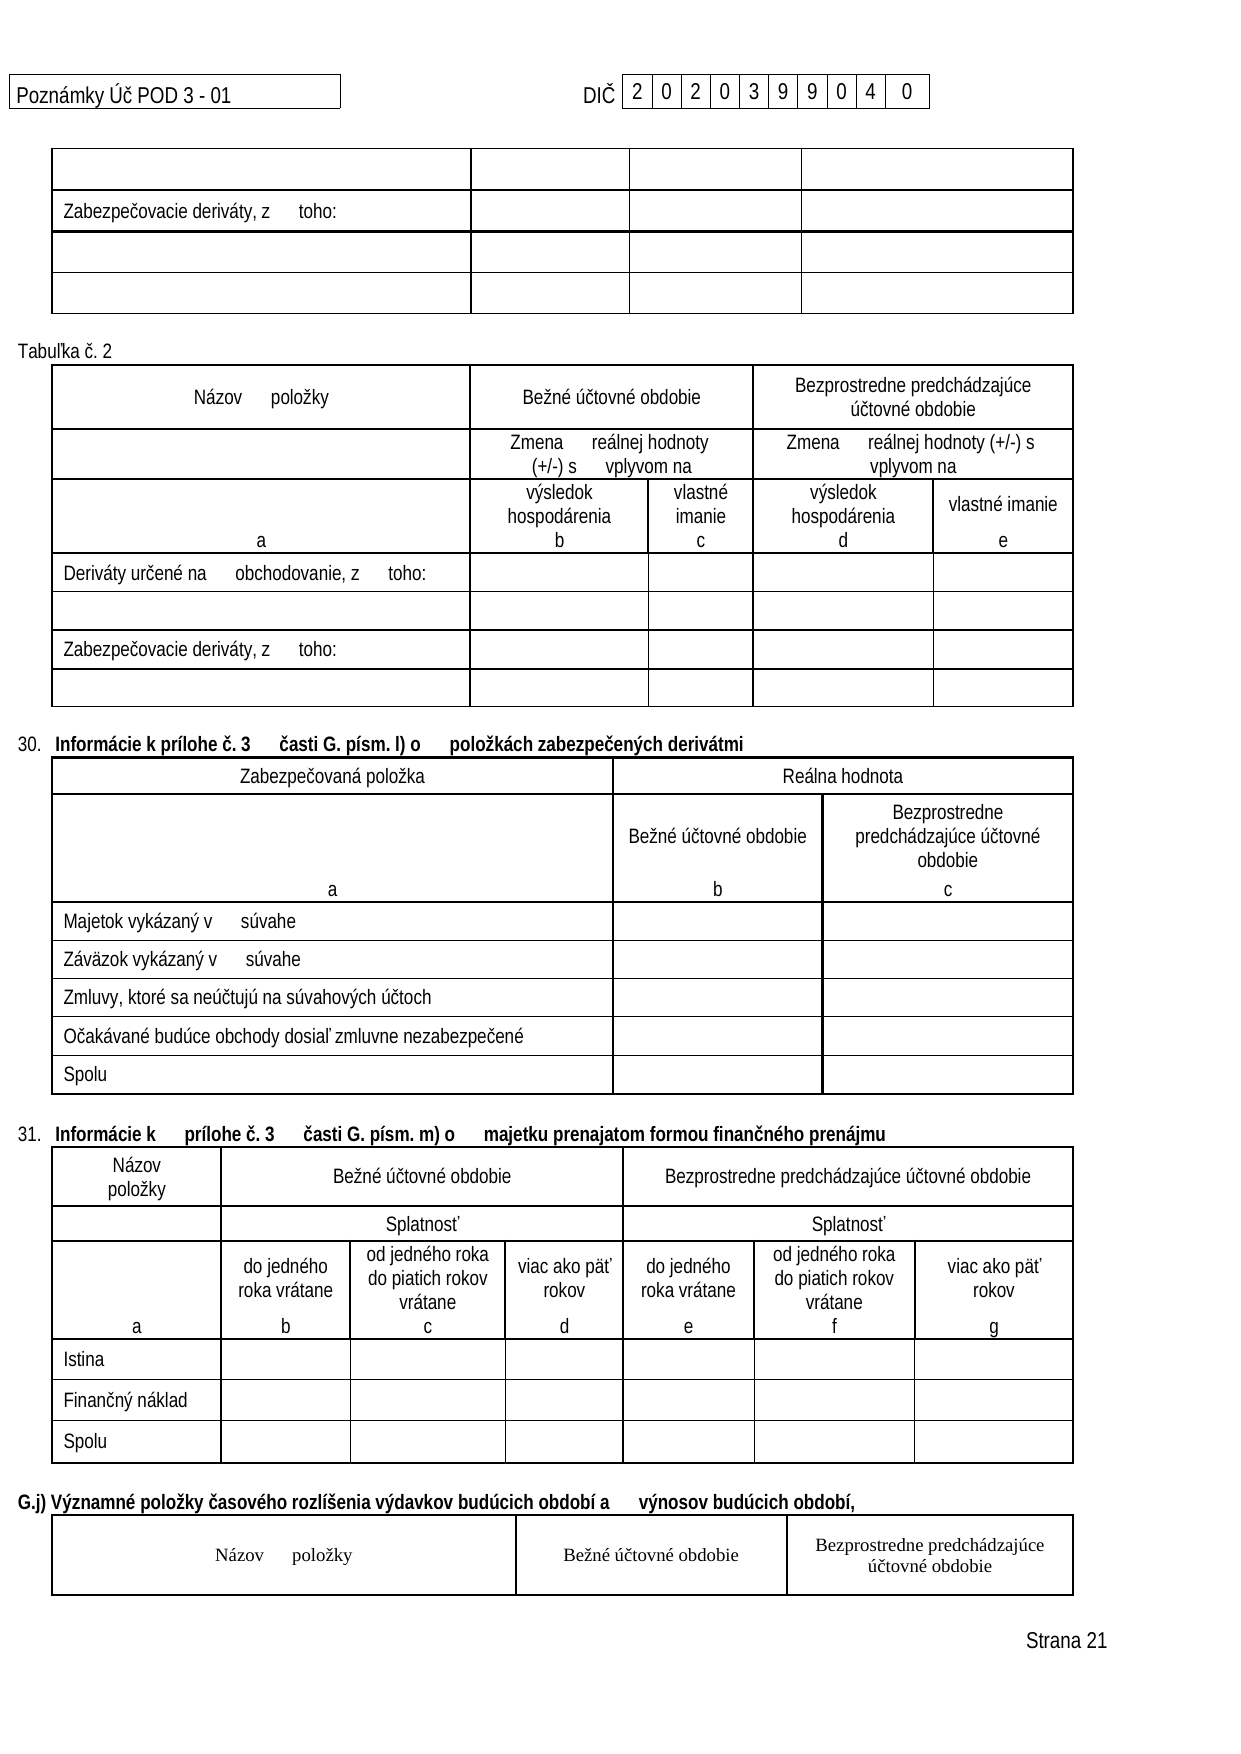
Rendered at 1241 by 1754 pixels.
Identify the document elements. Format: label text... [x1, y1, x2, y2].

table_cell [53, 795, 612, 877]
list Informácie k prílohe č. 3 časti G. písm. l) o položkách zabezpečených derivátmi [18, 732, 1107, 756]
table_cell [802, 191, 1072, 230]
table_cell e [624, 1314, 753, 1337]
table_cell b [471, 528, 647, 552]
table_cell viac ako päť rokov [506, 1242, 622, 1313]
table_cell [754, 592, 933, 629]
table_cell c [649, 528, 752, 552]
table_cell [614, 979, 821, 1016]
table_cell [53, 149, 470, 189]
table_cell [934, 631, 1072, 667]
table_cell [802, 149, 1072, 189]
text Tabuľka č. 2 [18, 339, 1107, 363]
table_header Bezprostredne predchádzajúce účtovné obdobie [754, 366, 1072, 428]
table_cell [630, 191, 801, 230]
table_cell [649, 554, 752, 591]
table_cell [624, 1380, 754, 1420]
table_header Reálna hodnota [614, 759, 1072, 793]
table_cell [755, 1380, 914, 1420]
table_cell [824, 979, 1072, 1016]
table_cell a [53, 1314, 220, 1337]
table_cell [53, 480, 469, 528]
table_cell [755, 1421, 914, 1462]
table_header Bežné účtovné obdobie [471, 366, 752, 428]
table_cell [934, 670, 1072, 706]
table_cell do jedného roka vrátane [624, 1242, 753, 1313]
text G.j) Významné položky časového rozlíšenia výdavkov budúcich období a výnosov budúcich období, [18, 1490, 1107, 1514]
table_cell Istina [53, 1340, 220, 1379]
table_cell vlastné imanie [649, 480, 752, 528]
table_cell [614, 1056, 821, 1093]
table_cell [824, 1056, 1072, 1093]
table_cell Zmena reálnej hodnoty (+/-) s vplyvom na [754, 430, 1072, 478]
table_cell Zabezpečovacie deriváty, z toho: [53, 191, 470, 230]
table_cell [506, 1421, 622, 1462]
table_cell výsledok hospodárenia [754, 480, 932, 528]
table_cell [755, 1340, 914, 1379]
table_cell Bežné účtovné obdobie [614, 795, 821, 877]
table_cell od jedného roka do piatich rokov vrátane [351, 1242, 504, 1313]
table_header Názov položky [53, 366, 469, 428]
table_cell [506, 1380, 622, 1420]
table_cell [649, 592, 752, 629]
table_cell [934, 554, 1072, 591]
table_header Bezprostredne predchádzajúce účtovné obdobie [624, 1148, 1072, 1205]
table_cell [614, 1017, 821, 1055]
table_cell [915, 1421, 1072, 1462]
table_cell [351, 1340, 505, 1379]
table_cell od jedného roka do piatich rokov vrátane [755, 1242, 914, 1313]
table_cell [915, 1340, 1072, 1379]
table_header Bežné účtovné obdobie [517, 1516, 786, 1594]
table_cell [754, 631, 933, 667]
table_cell [614, 941, 821, 978]
table_cell d [506, 1314, 622, 1337]
table_cell [624, 1421, 754, 1462]
table_cell [754, 554, 933, 591]
table_cell [53, 592, 469, 629]
table_header Názov položky [53, 1516, 515, 1594]
list Informácie k prílohe č. 3 časti G. písm. m) o majetku prenajatom formou finančného prenájmu [18, 1122, 1107, 1146]
table_cell e [934, 528, 1072, 552]
table_cell b [614, 877, 821, 901]
table_cell [754, 670, 933, 706]
table_cell a [53, 528, 469, 552]
table_cell [630, 149, 801, 189]
table_cell [802, 273, 1072, 313]
table_cell [53, 1242, 220, 1313]
table_cell b [222, 1314, 349, 1337]
table_cell [824, 1017, 1072, 1055]
table_header Názov položky [53, 1148, 220, 1205]
table_cell [222, 1421, 350, 1462]
table_cell [53, 1207, 220, 1239]
table_cell a [53, 877, 612, 901]
table_cell [471, 554, 648, 591]
table_cell [53, 233, 470, 272]
table_cell výsledok hospodárenia [471, 480, 647, 528]
table_cell [630, 233, 801, 272]
table_cell viac ako päť rokov [916, 1242, 1072, 1313]
table_cell [934, 592, 1072, 629]
table_cell Splatnosť [624, 1207, 1072, 1239]
table_cell [222, 1380, 350, 1420]
table_cell f [755, 1314, 914, 1337]
table_cell c [824, 877, 1072, 901]
table_cell [649, 631, 752, 667]
table_cell [614, 903, 821, 939]
table_cell Zmena reálnej hodnoty (+/-) s vplyvom na [471, 430, 752, 478]
table_cell [53, 670, 469, 706]
table_cell [471, 670, 648, 706]
table_cell Majetok vykázaný v súvahe [53, 903, 612, 939]
table_cell c [351, 1314, 504, 1337]
table_cell d [754, 528, 932, 552]
table_cell g [916, 1314, 1072, 1337]
table_cell Zmluvy, ktoré sa neúčtujú na súvahových účtoch [53, 979, 612, 1016]
table_cell Bezprostredne predchádzajúce účtovné obdobie [824, 795, 1072, 877]
table_cell Zabezpečovacie deriváty, z toho: [53, 631, 469, 667]
table_cell Finančný náklad [53, 1380, 220, 1420]
table_cell vlastné imanie [934, 480, 1072, 528]
table_cell [351, 1380, 505, 1420]
table_cell [53, 273, 470, 313]
table_cell [802, 233, 1072, 272]
table_cell [649, 670, 752, 706]
table_cell [506, 1340, 622, 1379]
table_cell Očakávané budúce obchody dosiaľ zmluvne nezabezpečené [53, 1017, 612, 1055]
table_cell [630, 273, 801, 313]
table_cell [824, 941, 1072, 978]
table_cell [472, 233, 629, 272]
table_cell [472, 191, 629, 230]
table_header Zabezpečovaná položka [53, 759, 612, 793]
table_cell Záväzok vykázaný v súvahe [53, 941, 612, 978]
table_cell [53, 430, 469, 478]
table_cell [471, 592, 648, 629]
table_cell [351, 1421, 505, 1462]
table_cell [624, 1340, 754, 1379]
table_cell Spolu [53, 1056, 612, 1093]
table_cell Splatnosť [222, 1207, 622, 1239]
table_cell [222, 1340, 350, 1379]
table_cell do jedného roka vrátane [222, 1242, 349, 1313]
table_cell [471, 631, 648, 667]
table_cell [472, 149, 629, 189]
table_cell Spolu [53, 1421, 220, 1462]
table_header Bežné účtovné obdobie [222, 1148, 622, 1205]
table_header Bezprostredne predchádzajúce účtovné obdobie [788, 1516, 1072, 1594]
table_cell [472, 273, 629, 313]
table_cell Deriváty určené na obchodovanie, z toho: [53, 554, 469, 591]
table_cell [915, 1380, 1072, 1420]
table_cell [824, 903, 1072, 939]
